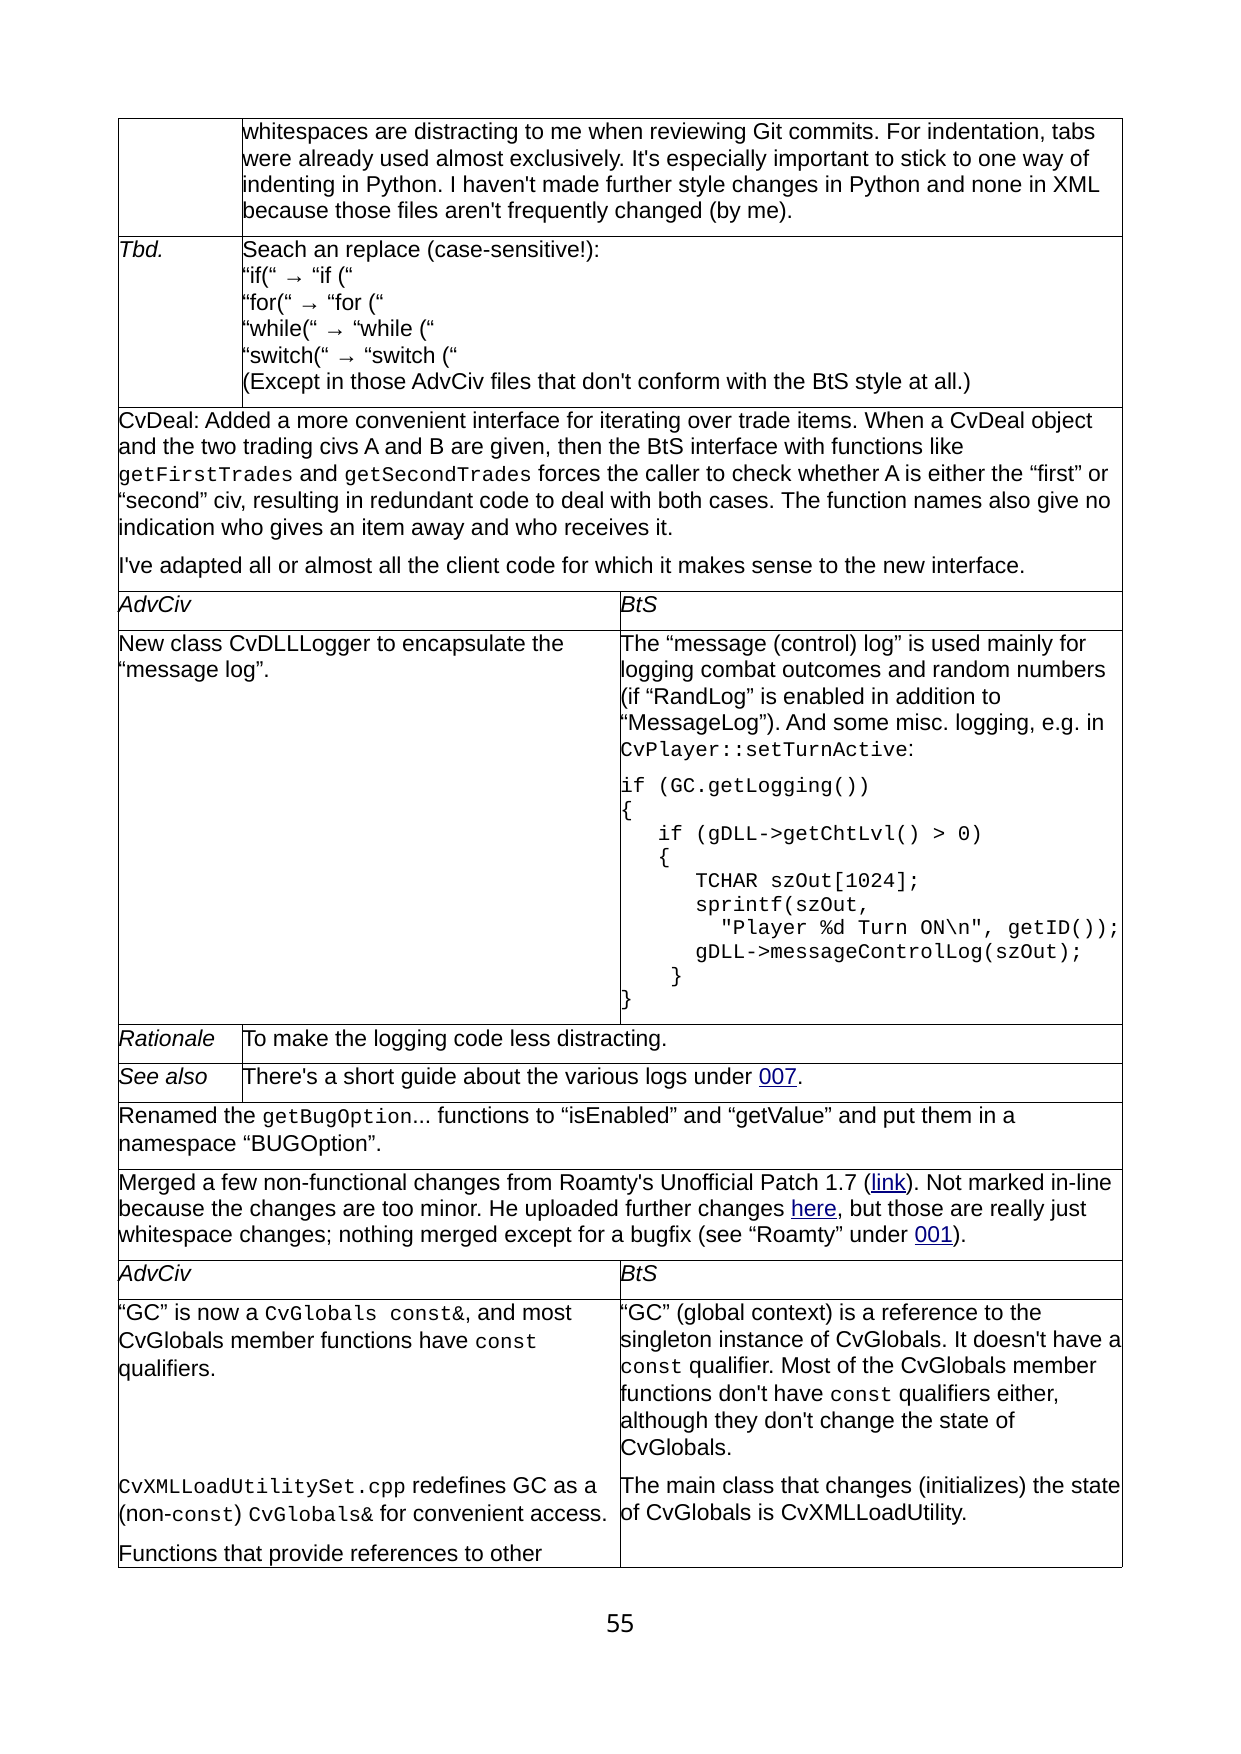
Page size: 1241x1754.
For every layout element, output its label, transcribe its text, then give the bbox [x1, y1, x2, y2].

table_cell There's a short guide about the various logs under 007. [243, 1064, 1122, 1102]
table_cell AdvCiv [119, 592, 620, 630]
table_cell BtS [621, 592, 1122, 630]
table_cell “GC” is now a CvGlobals const&, and most CvGlobals member functions have const qualifiers. CvXMLLoadUtilitySet.cpp redefines GC as a (non-const) CvGlobals& for convenient access. Functions that provide references to other [119, 1300, 620, 1567]
table_cell [119, 119, 242, 236]
table_cell Merged a few non-functional changes from Roamty's Unofficial Patch 1.7 (link). Not marked in-line because the changes are too minor. He uploaded further changes here, but those are really just whitespace changes; nothing merged except for a bugfix (see “Roamty” under 001). [119, 1170, 1122, 1260]
table_cell Seach an replace (case-sensitive!): “if(“ → “if (“ “for(“ → “for (“ “while(“ → “while (“ “switch(“ → “switch (“ (Except in those AdvCiv files that don't conform with the BtS style at all.) [243, 237, 1122, 407]
table_cell New class CvDLLLogger to encapsulate the “message log”. [119, 631, 620, 1024]
table_cell The “message (control) log” is used mainly for logging combat outcomes and random numbers (if “RandLog” is enabled in addition to “MessageLog”). And some misc. logging, e.g. in CvPlayer::setTurnActive: if (GC.getLogging()) { if (gDLL->getChtLvl() > 0) { TCHAR szOut[1024]; sprintf(szOut, "Player %d Turn ON\n", getID()); gDLL->messageControlLog(szOut); } } [621, 631, 1122, 1024]
table_cell Renamed the getBugOption... functions to “isEnabled” and “getValue” and put them in a namespace “BUGOption”. [119, 1103, 1122, 1169]
table_cell To make the logging code less distracting. [243, 1025, 1122, 1063]
table_cell “GC” (global context) is a reference to the singleton instance of CvGlobals. It doesn't have a const qualifier. Most of the CvGlobals member functions don't have const qualifiers either, although they don't change the state of CvGlobals. The main class that changes (initializes) the state of CvGlobals is CvXMLLoadUtility. [621, 1300, 1122, 1567]
table_cell AdvCiv [119, 1261, 620, 1299]
table_cell See also [119, 1064, 242, 1102]
table_cell Tbd. [119, 237, 242, 407]
table_cell whitespaces are distracting to me when reviewing Git commits. For indentation, tabs were already used almost exclusively. It's especially important to stick to one way of indenting in Python. I haven't made further style changes in Python and none in XML because those files aren't frequently changed (by me). [243, 119, 1122, 236]
table_cell BtS [621, 1261, 1122, 1299]
table_cell Rationale [119, 1025, 242, 1063]
table_cell CvDeal: Added a more convenient interface for iterating over trade items. When a CvDeal object and the two trading civs A and B are given, then the BtS interface with functions like getFirstTrades and getSecondTrades forces the caller to check whether A is either the “first” or “second” civ, resulting in redundant code to deal with both cases. The function names also give no indication who gives an item away and who receives it. I've adapted all or almost all the client code for which it makes sense to the new interface. [119, 408, 1122, 591]
